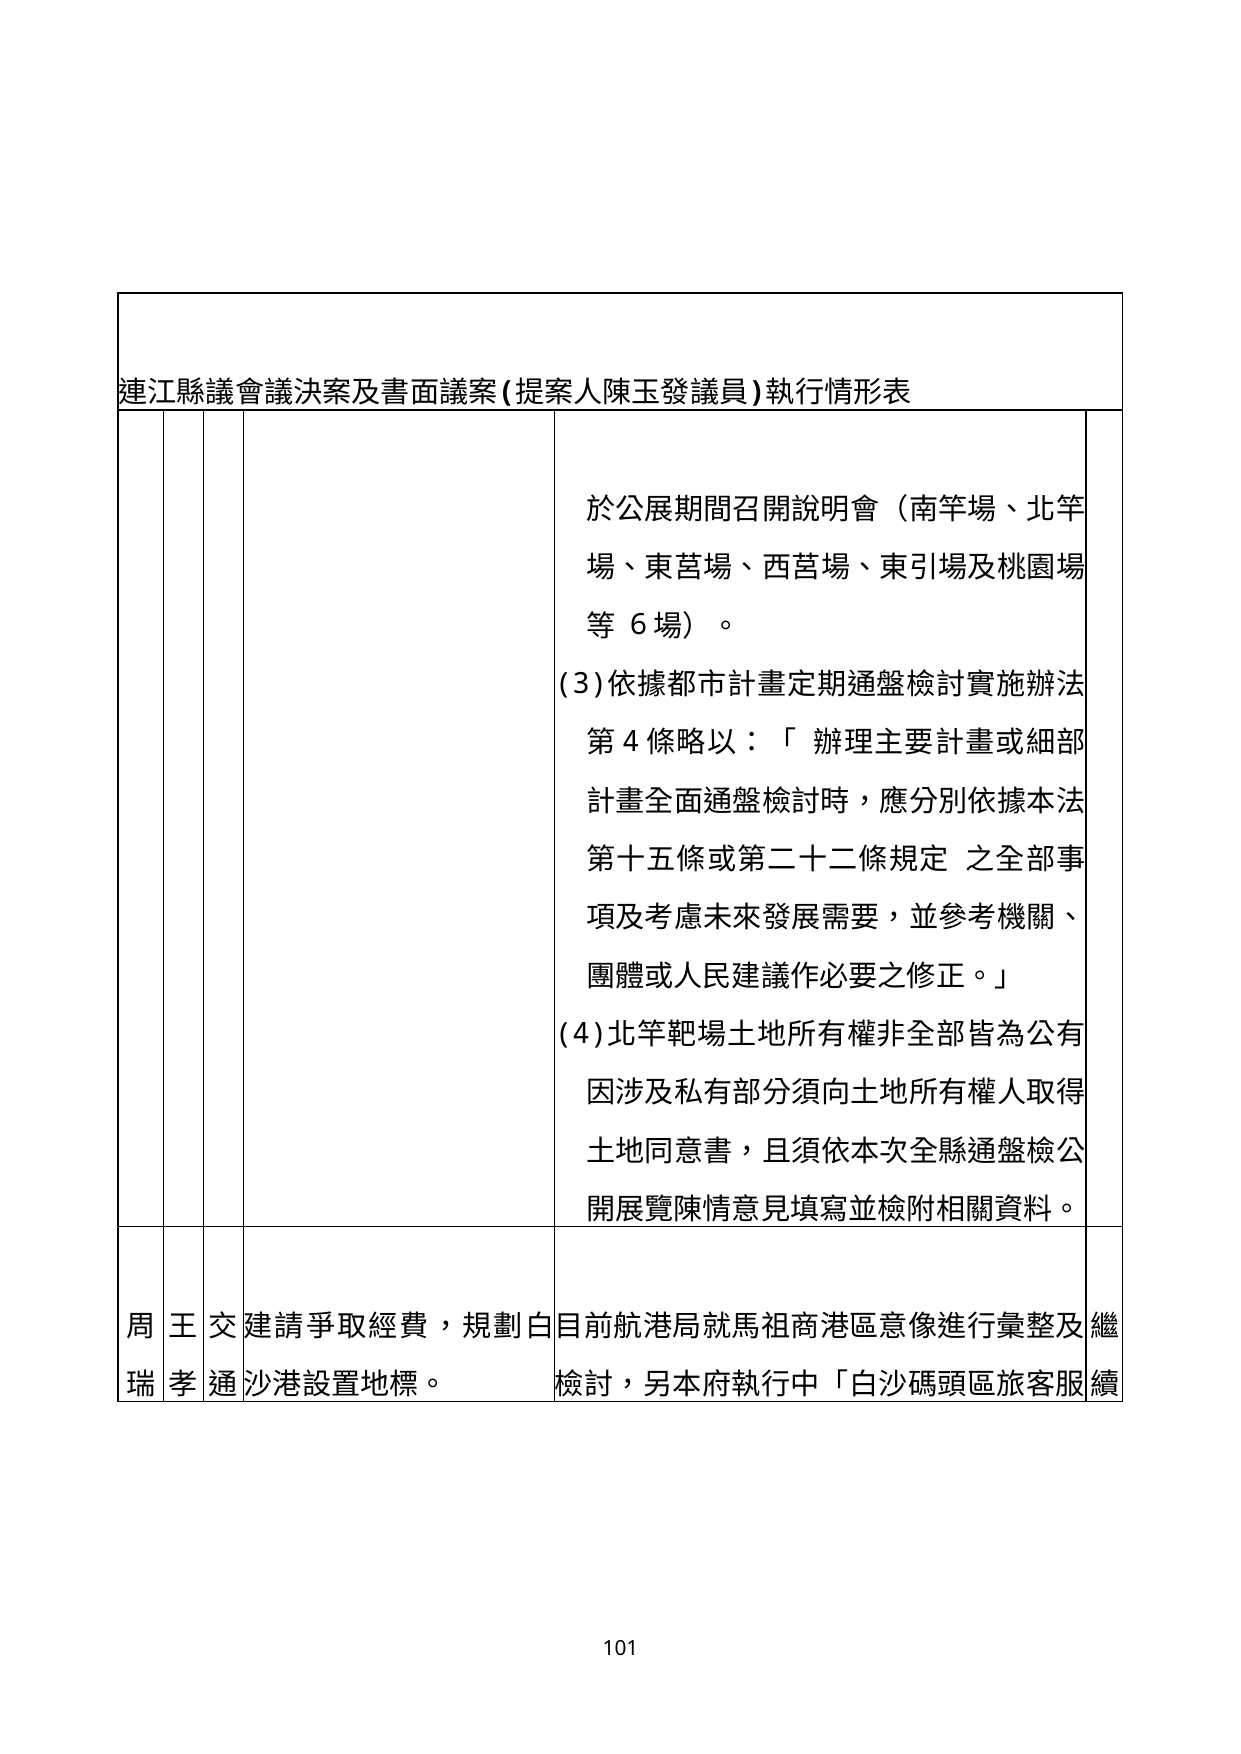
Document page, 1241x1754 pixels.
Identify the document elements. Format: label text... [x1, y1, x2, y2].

table_cell [244, 411, 554, 1226]
table_cell 繼續 [1087, 1227, 1122, 1401]
table_cell [164, 411, 203, 1226]
table_header 連江縣議會議決案及書面議案(提案人陳玉發議員)執行情形表 [119, 294, 1122, 409]
table_cell 於公展期間召開說明會（南竿場、北竿場、東莒場、西莒場、東引場及桃園場等 6場）。 (3)依據都市計畫定期通盤檢討實施辦法第4條略以：「 辦理主要計畫或細部計畫全面通盤檢討時，應分別依據本法第十五條或第二十二條規定 之全部事項及考慮未來發展需要，並參考機關、團體或人民建議作必要之修正。」 (4)北竿靶場土地所有權非全部皆為公有因涉及私有部分須向土地所有權人取得土地同意書，且須依本次全縣通盤檢公開展覽陳情意見填寫並檢附相關資料。 [555, 411, 1085, 1226]
table_cell 交通 [204, 1227, 243, 1401]
table_cell [119, 411, 163, 1226]
table_cell 目前航港局就馬祖商港區意像進行彙整及檢討，另本府執行中「白沙碼頭區旅客服 [555, 1227, 1085, 1401]
table_cell 建請爭取經費，規劃白沙港設置地標。 [244, 1227, 554, 1401]
table_cell [204, 411, 243, 1226]
table_cell 王孝 [164, 1227, 203, 1401]
table_cell [1087, 411, 1122, 1226]
table_cell 周瑞 [119, 1227, 163, 1401]
